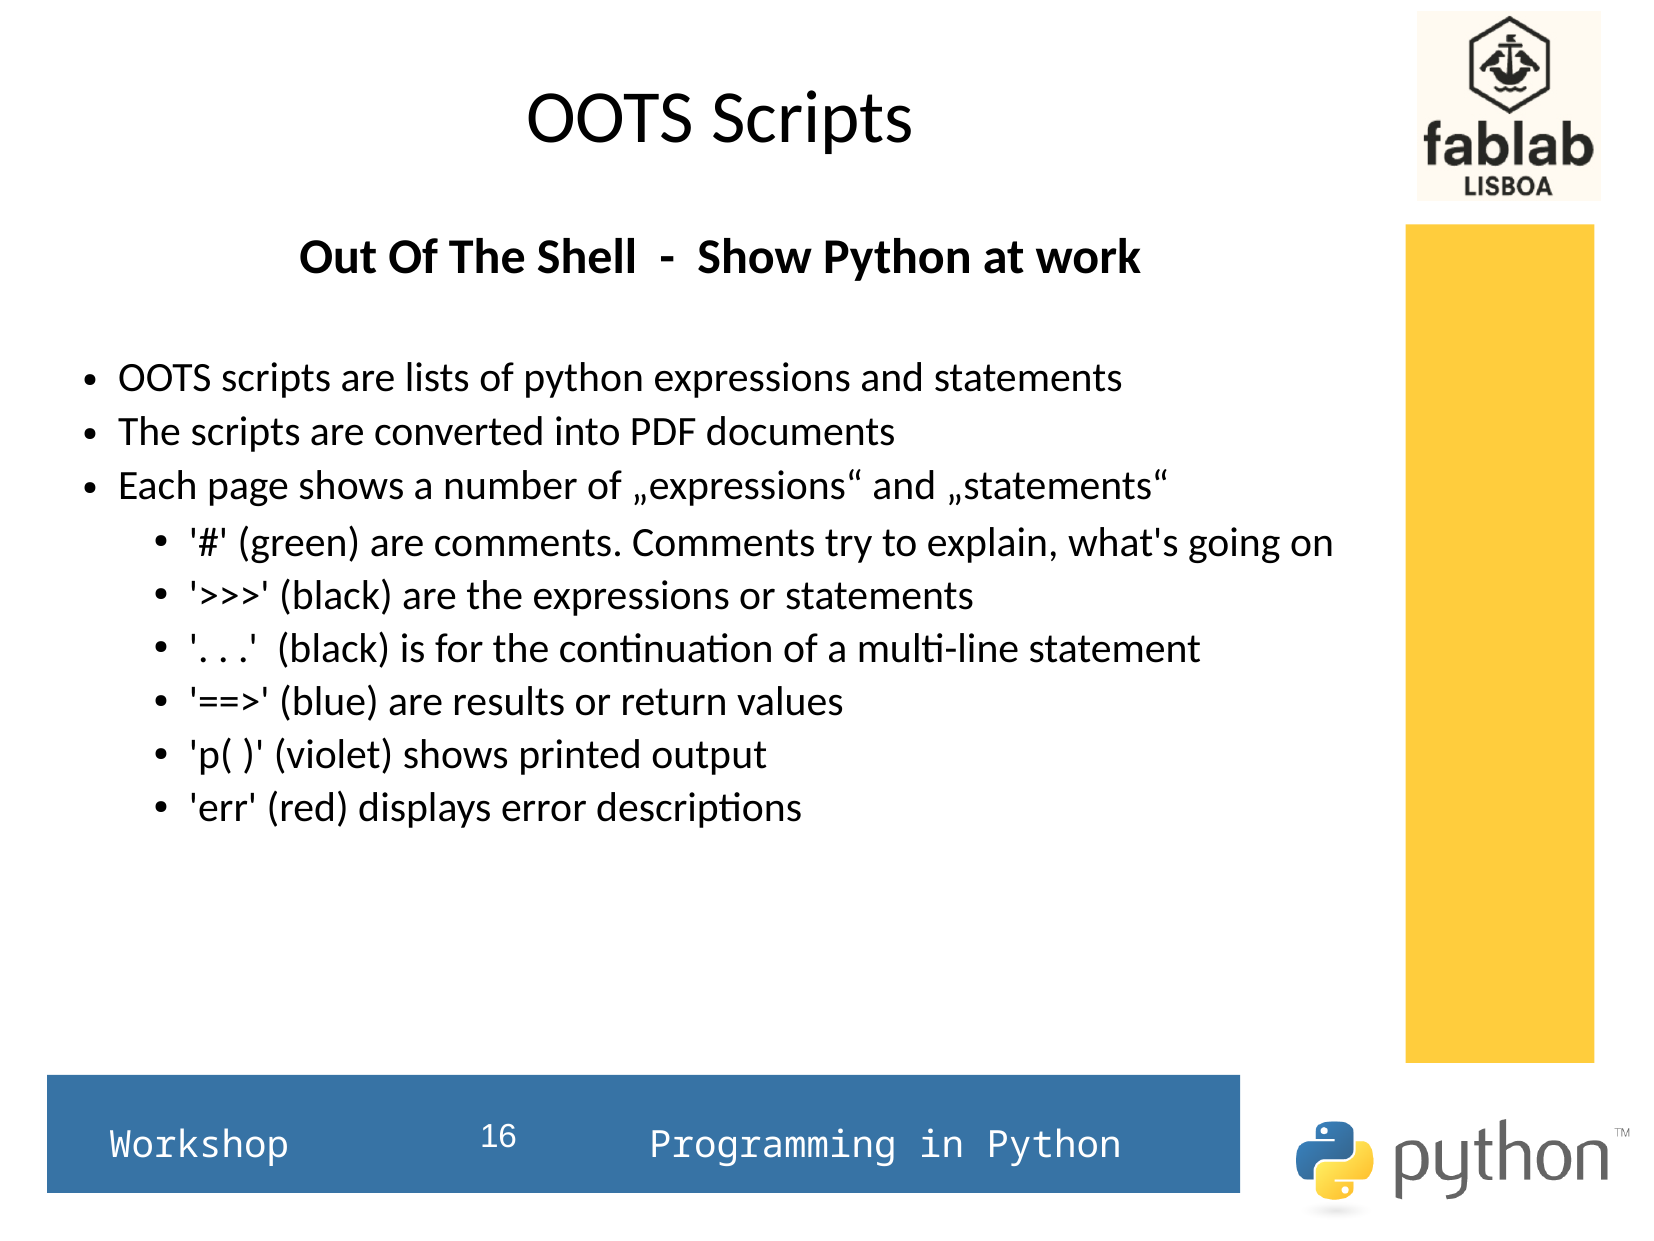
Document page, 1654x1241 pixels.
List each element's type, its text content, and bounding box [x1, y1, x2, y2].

subtitle Out Of The Shell - Show Python at work OOTS scripts are lists of python expressions and statements The scripts are converted into PDF documents Each page shows a number of „expressions“ and „statements“ '#' (green) are comments. Comments try to explain, what's going on '>>>' (black) are the expressions or statements '. . .' (black) is for the continuation of a multi-line statement '==>' (blue) are results or return values 'p( )' (violet) shows printed output 'err' (red) displays error descriptions [82, 236, 1359, 1034]
picture [1240, 1098, 1654, 1241]
text_box [47, 1074, 1241, 1193]
text_box [1405, 224, 1595, 1063]
picture [1417, 11, 1601, 201]
text_box Workshop Programming in Python [94, 1110, 1182, 1213]
title OOTS Scripts [82, 49, 1358, 198]
